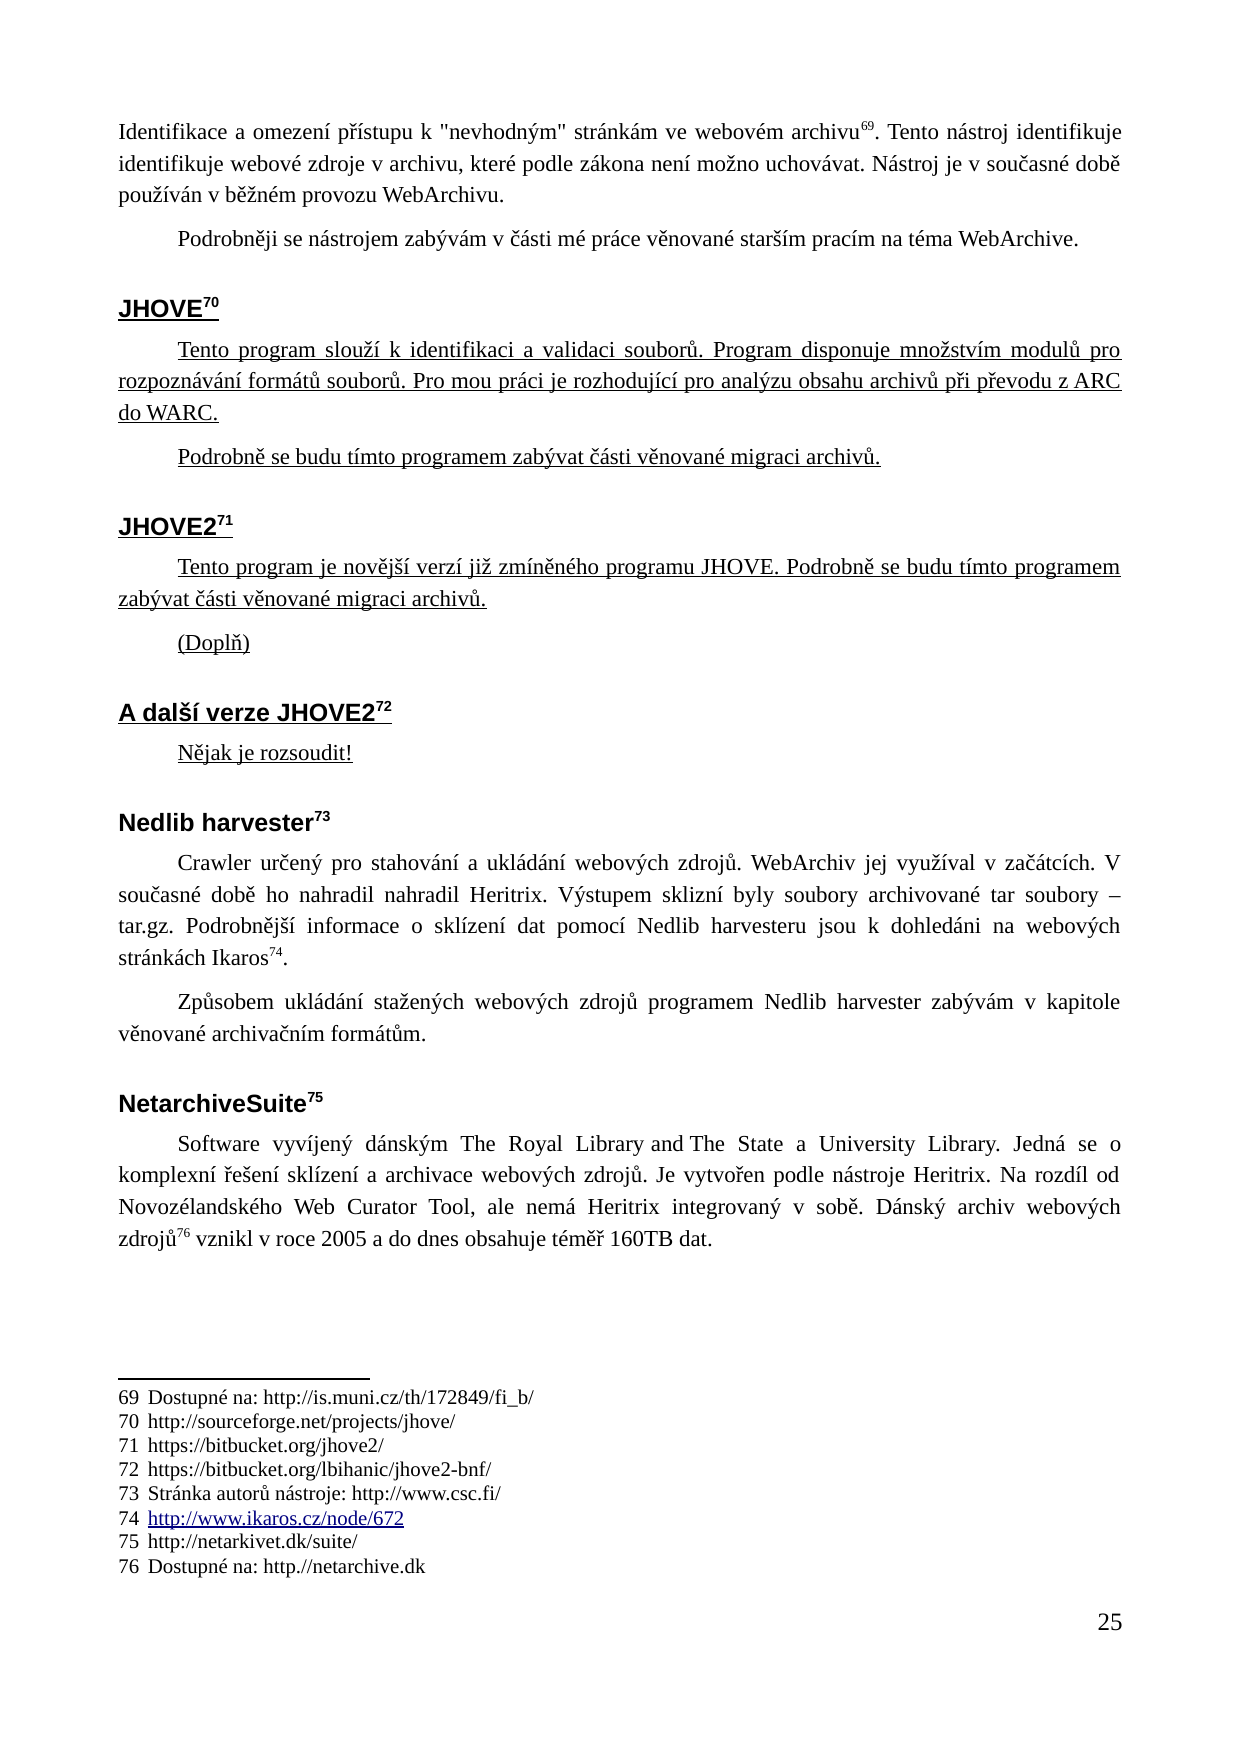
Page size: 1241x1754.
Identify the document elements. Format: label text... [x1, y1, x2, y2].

text Dostupné na: http.//netarchive.dk [118, 1553, 1122, 1578]
text Způsobem ukládání stažených webových zdrojů programem Nedlib harvester zabývám v kapitole věnované archivačním formátům. [118, 988, 1122, 1046]
text https://bitbucket.org/jhove2/ [118, 1433, 1122, 1457]
text Software vyvíjený dánským The Royal Library and The State a University Library. Jedná se o komplexní řešení sklízení a archivace webových zdrojů. Je vytvořen podle nástroje Heritrix. Na rozdíl od Novozélandského Web Curator Tool, ale nemá Heritrix integrovaný v sobě. Dánský archiv webových zdrojů vznikl v roce 2005 a do dnes obsahuje téměř 160TB dat. [118, 1130, 1122, 1251]
text do WARC. [118, 391, 1122, 425]
text Stránka autorů nástroje: http://www.csc.fi/ [118, 1481, 1122, 1505]
text Nějak je rozsoudit! [118, 739, 1122, 765]
text Tento program je novější verzí již zmíněného programu JHOVE. Podrobně se budu tímto programem zabývat části věnované migraci archivů. [118, 553, 1122, 611]
text http://www.ikaros.cz/node/672 [118, 1505, 1122, 1529]
text Tento program slouží k identifikaci a validaci souborů. Program disponuje množstvím modulů pro rozpoznávání formátů souborů. Pro mou práci je rozhodující pro analýzu obsahu archivů při převodu z ARC [118, 336, 1122, 390]
text Podrobně se budu tímto programem zabývat části věnované migraci archivů. [118, 443, 1122, 469]
text http://sourceforge.net/projects/jhove/ [118, 1409, 1122, 1433]
text Crawler určený pro stahování a ukládání webových zdrojů. WebArchiv jej využíval v začátcích. V současné době ho nahradil nahradil Heritrix. Výstupem sklizní byly soubory archivované tar soubory – tar.gz. Podrobnější informace o sklízení dat pomocí Nedlib harvesteru jsou k dohledáni na webových stránkách Ikaros. [118, 849, 1122, 970]
subtitle JHOVE2 [118, 512, 1122, 541]
text https://bitbucket.org/lbihanic/jhove2-bnf/ [118, 1457, 1122, 1481]
text (Doplň) [118, 629, 1122, 655]
text Dostupné na: http://is.muni.cz/th/172849/fi_b/ [118, 1385, 1122, 1409]
subtitle JHOVE [118, 294, 1122, 323]
subtitle NetarchiveSuite [118, 1089, 1122, 1117]
text Podrobněji se nástrojem zabývám v části mé práce věnované starším pracím na téma WebArchive. [118, 225, 1122, 252]
subtitle A další verze JHOVE2 [118, 698, 1122, 727]
subtitle Nedlib harvester [118, 808, 1122, 837]
text http://netarkivet.dk/suite/ [118, 1529, 1122, 1553]
text Identifikace a omezení přístupu k "nevhodným" stránkám ve webovém archivu. Tento nástroj identifikuje identifikuje webové zdroje v archivu, které podle zákona není možno uchovávat. Nástroj je v současné době používán v běžném provozu WebArchivu. [118, 118, 1122, 208]
